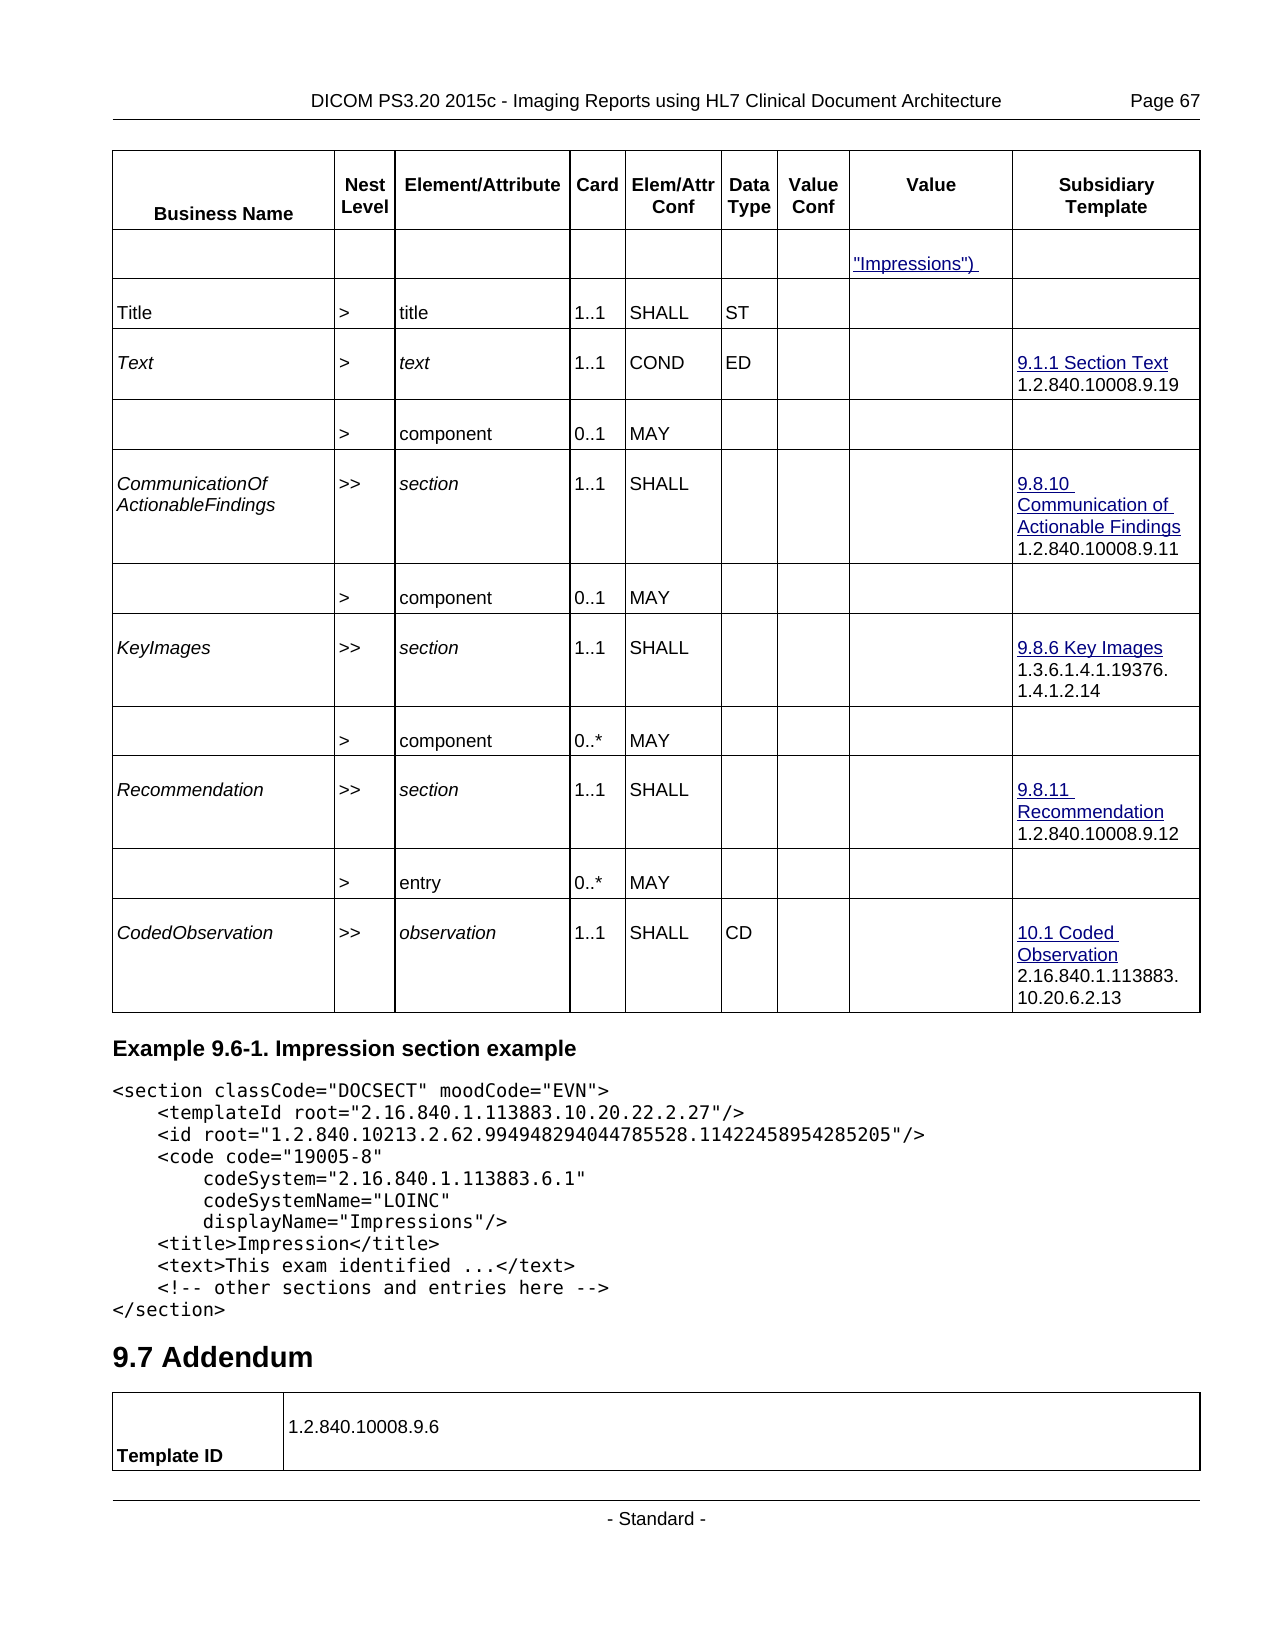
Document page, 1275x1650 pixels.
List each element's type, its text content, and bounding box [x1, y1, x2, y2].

table_cell ED [722, 329, 777, 399]
table_cell [778, 614, 849, 706]
table_cell 9.8.11 Recommendation 1.2.840.10008.9.12 [1013, 756, 1199, 848]
table_cell [778, 400, 849, 449]
table_cell [1013, 849, 1199, 898]
table_cell MAY [626, 707, 721, 755]
table_cell 1..1 [571, 279, 625, 328]
table_cell [778, 564, 849, 613]
table_header Data Type [722, 151, 777, 228]
table_cell [722, 564, 777, 613]
table_cell [850, 899, 1012, 1012]
table_header Business Name [113, 151, 334, 228]
table_cell MAY [626, 400, 721, 449]
table_header Value [850, 151, 1012, 228]
table_cell [778, 230, 849, 278]
table_cell [113, 230, 334, 278]
table_cell [113, 849, 334, 898]
table_header Card [571, 151, 625, 228]
table_cell title [396, 279, 569, 328]
table_cell [778, 756, 849, 848]
table_cell 0..1 [571, 400, 625, 449]
table_header 1.2.840.10008.9.6 [284, 1393, 1199, 1470]
table_cell observation [396, 899, 569, 1012]
table_cell 1..1 [571, 450, 625, 563]
table_cell [722, 756, 777, 848]
table_cell "Impressions") [850, 230, 1012, 278]
table_cell [113, 400, 334, 449]
table_cell ST [722, 279, 777, 328]
table_cell > [335, 564, 394, 613]
table_cell Text [113, 329, 334, 399]
table_cell [113, 564, 334, 613]
table_cell CD [722, 899, 777, 1012]
table_cell 1..1 [571, 329, 625, 399]
table_cell [850, 400, 1012, 449]
table_cell [1013, 564, 1199, 613]
table_cell [722, 707, 777, 755]
table_cell [850, 756, 1012, 848]
table_cell 9.1.1 Section Text 1.2.840.10008.9.19 [1013, 329, 1199, 399]
table_cell [778, 279, 849, 328]
table_cell [722, 450, 777, 563]
table_header Element/​Attribute [396, 151, 569, 228]
table_cell text [396, 329, 569, 399]
table_cell > [335, 279, 394, 328]
table_cell COND [626, 329, 721, 399]
table_cell [778, 450, 849, 563]
table_cell entry [396, 849, 569, 898]
table_cell [850, 329, 1012, 399]
table_header Value Conf [778, 151, 849, 228]
table_cell [850, 279, 1012, 328]
table_cell [113, 707, 334, 755]
table_header Elem/Attr Conf [626, 151, 721, 228]
table_cell [850, 614, 1012, 706]
table_cell [722, 230, 777, 278]
table_cell > [335, 707, 394, 755]
table_cell section [396, 756, 569, 848]
table_cell [1013, 707, 1199, 755]
table_cell SHALL [626, 614, 721, 706]
table_cell Recommendation [113, 756, 334, 848]
table_cell SHALL [626, 279, 721, 328]
table_cell [335, 230, 394, 278]
table_cell [571, 230, 625, 278]
table_cell [778, 899, 849, 1012]
table_cell 9.8.6 Key Images 1.3.6.1.4.1.19376.​1.4.1.2.14 [1013, 614, 1199, 706]
table_cell 0..* [571, 707, 625, 755]
table_cell [1013, 400, 1199, 449]
table_cell 9.8.10 Communication of Actionable Findings 1.2.840.10008.9.11 [1013, 450, 1199, 563]
table_cell >> [335, 614, 394, 706]
table_cell [850, 564, 1012, 613]
table_cell 0..1 [571, 564, 625, 613]
table_cell [722, 849, 777, 898]
table_cell 1..1 [571, 756, 625, 848]
table_cell > [335, 849, 394, 898]
table_cell Communication​Of​Actionable​Findings [113, 450, 334, 563]
table_cell [778, 707, 849, 755]
table_cell SHALL [626, 899, 721, 1012]
table_cell >> [335, 899, 394, 1012]
table_cell 1..1 [571, 899, 625, 1012]
table_cell [850, 450, 1012, 563]
table_cell [722, 614, 777, 706]
text <section classCode="DOCSECT" moodCode="EVN"> <templateId root="2.16.840.1.113883.10.20.22.2.27"/> <id root="1.2.840.10213.2.62.994948294044785528.11422458954285205"/> <code code="19005-8" codeSystem="2.16.840.1.113883.6.1" codeSystemName="LOINC" displayName="Impressions"/> <title>Impression</title> <text>This exam identified ...</text> <!-- other sections and entries here --> </section> [112, 1080, 1200, 1321]
table_cell [1013, 230, 1199, 278]
table_cell component [396, 564, 569, 613]
table_cell > [335, 329, 394, 399]
table_cell [778, 329, 849, 399]
table_cell >> [335, 450, 394, 563]
table_cell section [396, 450, 569, 563]
table_cell 1..1 [571, 614, 625, 706]
table_cell >> [335, 756, 394, 848]
table_cell Key​Images [113, 614, 334, 706]
table_cell MAY [626, 564, 721, 613]
table_cell section [396, 614, 569, 706]
text 9.7 Addendum [112, 1340, 1200, 1373]
table_cell [396, 230, 569, 278]
table_header Template ID [113, 1393, 283, 1470]
text Example 9.6-1. Impression section example [112, 1036, 1200, 1062]
table_header Subsidiary Template [1013, 151, 1199, 228]
table_cell 0..* [571, 849, 625, 898]
table_cell [722, 400, 777, 449]
table_cell Coded​Observation [113, 899, 334, 1012]
table_cell [626, 230, 721, 278]
table_cell MAY [626, 849, 721, 898]
table_cell SHALL [626, 450, 721, 563]
table_cell [1013, 279, 1199, 328]
table_cell [778, 849, 849, 898]
table_cell [850, 707, 1012, 755]
table_cell 10.1 Coded Observation 2.16.840.1.113883.​10.20.6.2.13 [1013, 899, 1199, 1012]
table_cell [850, 849, 1012, 898]
table_cell SHALL [626, 756, 721, 848]
table_cell component [396, 707, 569, 755]
table_header Nest Level [335, 151, 394, 228]
table_cell > [335, 400, 394, 449]
table_cell Title [113, 279, 334, 328]
table_cell component [396, 400, 569, 449]
